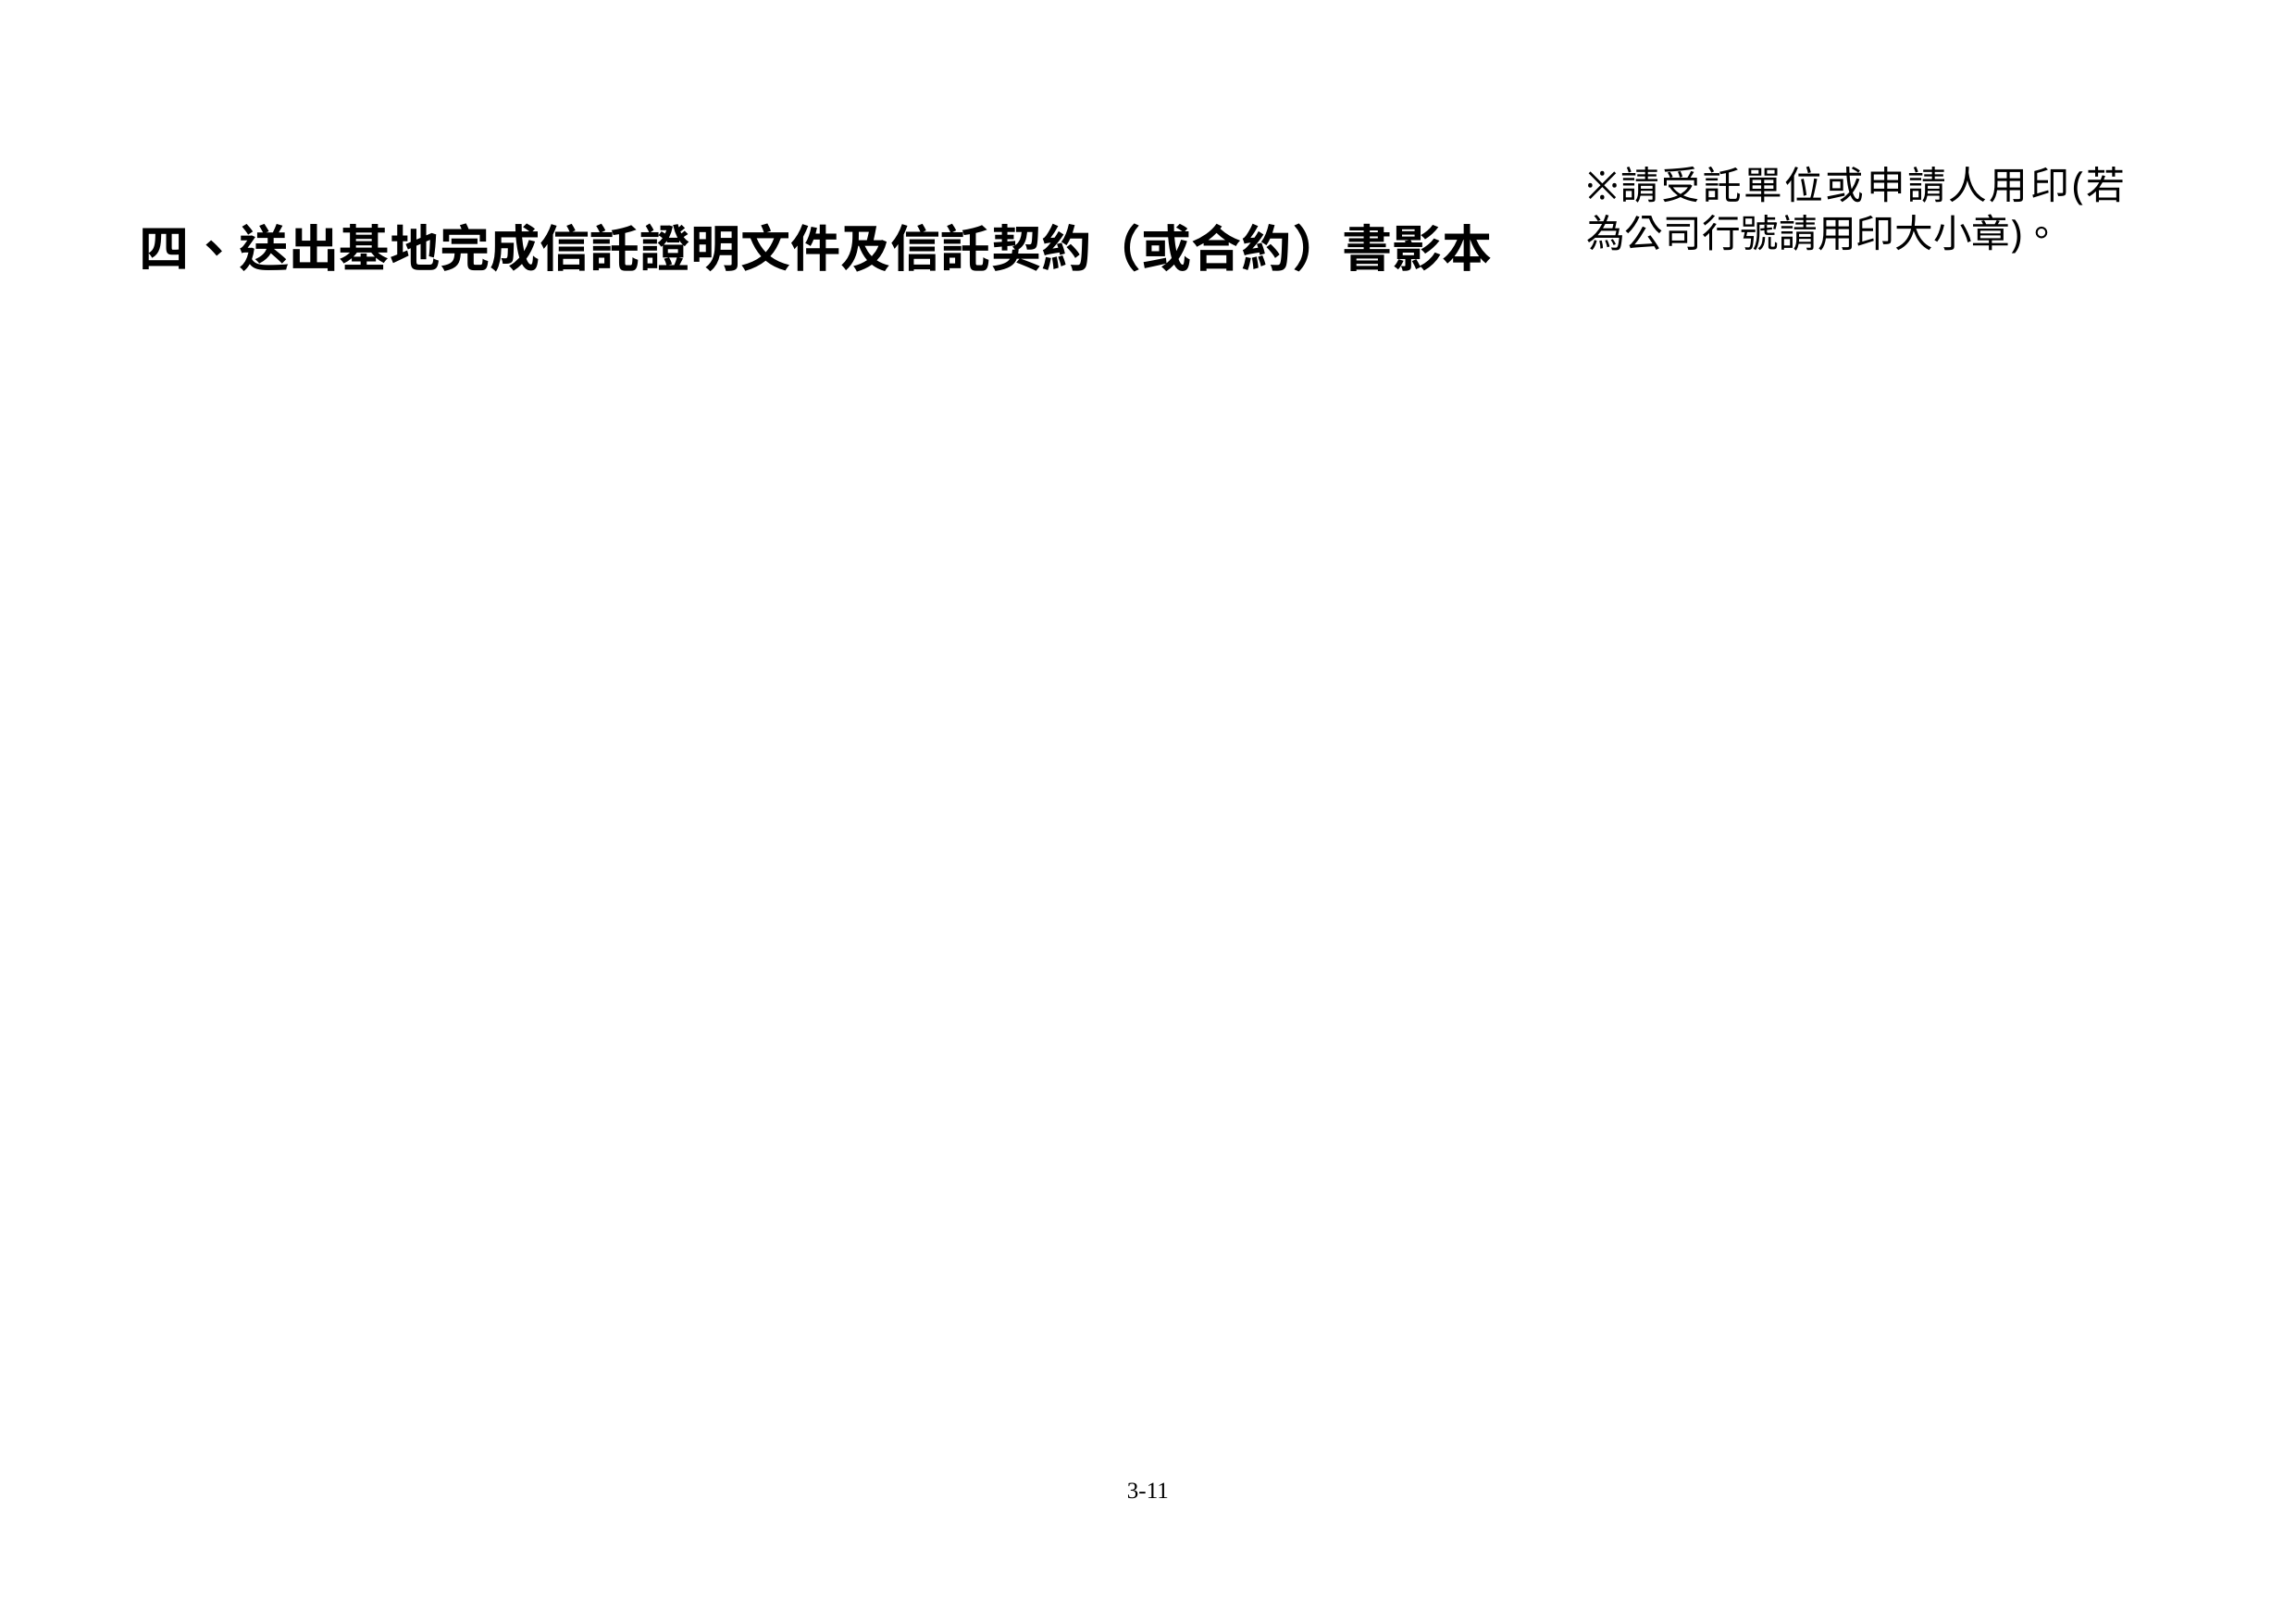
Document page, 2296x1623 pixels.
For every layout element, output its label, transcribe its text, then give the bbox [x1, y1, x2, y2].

text 四、送出基地完成信託證明文件及信託契約（或合約）書影本 [139, 187, 1571, 291]
text [2139, 187, 2156, 291]
text ※請受託單位或申請人用印(若為公司行號請用印大小章)。 [1586, 161, 2125, 257]
